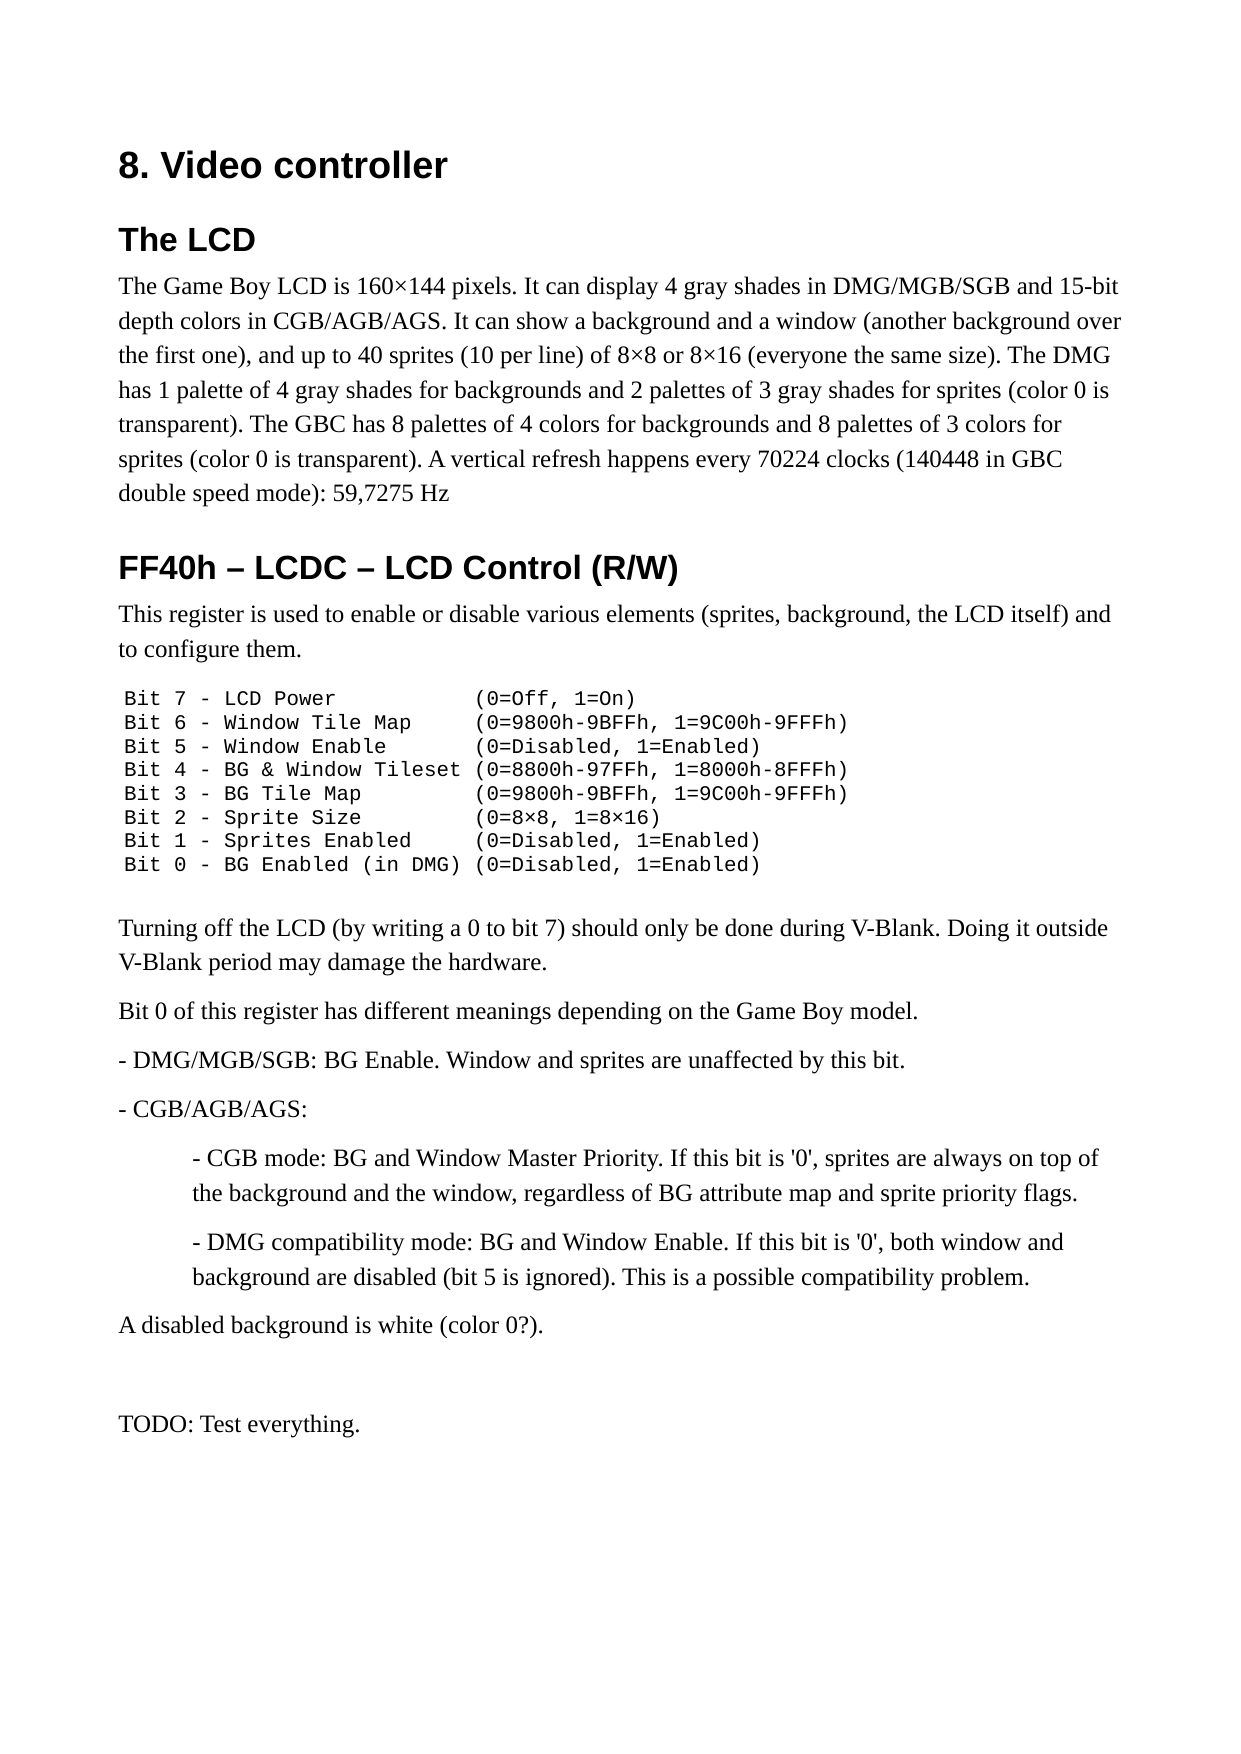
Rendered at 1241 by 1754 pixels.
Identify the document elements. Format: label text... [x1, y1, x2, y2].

subtitle The LCD [118, 220, 1122, 259]
text - CGB/AGB/AGS: [118, 1094, 1122, 1123]
text TODO: Test everything. [118, 1409, 1122, 1437]
text - DMG/MGB/SGB: BG Enable. Window and sprites are unaffected by this bit. [118, 1045, 1122, 1074]
text - DMG compatibility mode: BG and Window Enable. If this bit is '0', both window and background are disabled (bit 5 is ignored). This is a possible compatibility problem. [192, 1227, 1122, 1290]
text Bit 0 of this register has different meanings depending on the Game Boy model. [118, 996, 1122, 1025]
text - CGB mode: BG and Window Master Priority. If this bit is '0', sprites are always on top of the background and the window, regardless of BG attribute map and sprite priority flags. [192, 1143, 1122, 1207]
text The Game Boy LCD is 160×144 pixels. It can display 4 gray shades in DMG/MGB/SGB and 15-bit depth colors in CGB/AGB/AGS. It can show a background and a window (another background over the first one), and up to 40 sprites (10 per line) of 8×8 or 8×16 (everyone the same size). The DMG has 1 palette of 4 gray shades for backgrounds and 2 palettes of 3 gray shades for sprites (color 0 is transparent). The GBC has 8 palettes of 4 colors for backgrounds and 8 palettes of 3 colors for sprites (color 0 is transparent). A vertical refresh happens every 70224 clocks (140448 in GBC double speed mode): 59,7275 Hz [118, 271, 1122, 507]
subtitle FF40h – LCDC – LCD Control (R/W) [118, 548, 1122, 587]
table_header Bit 7 - LCD Power (0=Off, 1=On) Bit 6 - Window Tile Map (0=9800h-9BFFh, 1=9C00h-9FFFh) Bit 5 - Window Enable (0=Disabled, 1=Enabled) Bit 4 - BG & Window Tileset (0=8800h-97FFh, 1=8000h-8FFFh) Bit 3 - BG Tile Map (0=9800h-9BFFh, 1=9C00h-9FFFh) Bit 2 - Sprite Size (0=8×8, 1=8×16) Bit 1 - Sprites Enabled (0=Disabled, 1=Enabled) Bit 0 - BG Enabled (in DMG) (0=Disabled, 1=Enabled) [118, 683, 1123, 913]
text This register is used to enable or disable various elements (sprites, background, the LCD itself) and to configure them. [118, 599, 1122, 662]
text Turning off the LCD (by writing a 0 to bit 7) should only be done during V-Blank. Doing it outside V-Blank period may damage the hardware. [118, 913, 1122, 976]
text A disabled background is white (color 0?). [118, 1311, 1122, 1339]
subtitle 8. Video controller [118, 143, 1122, 187]
